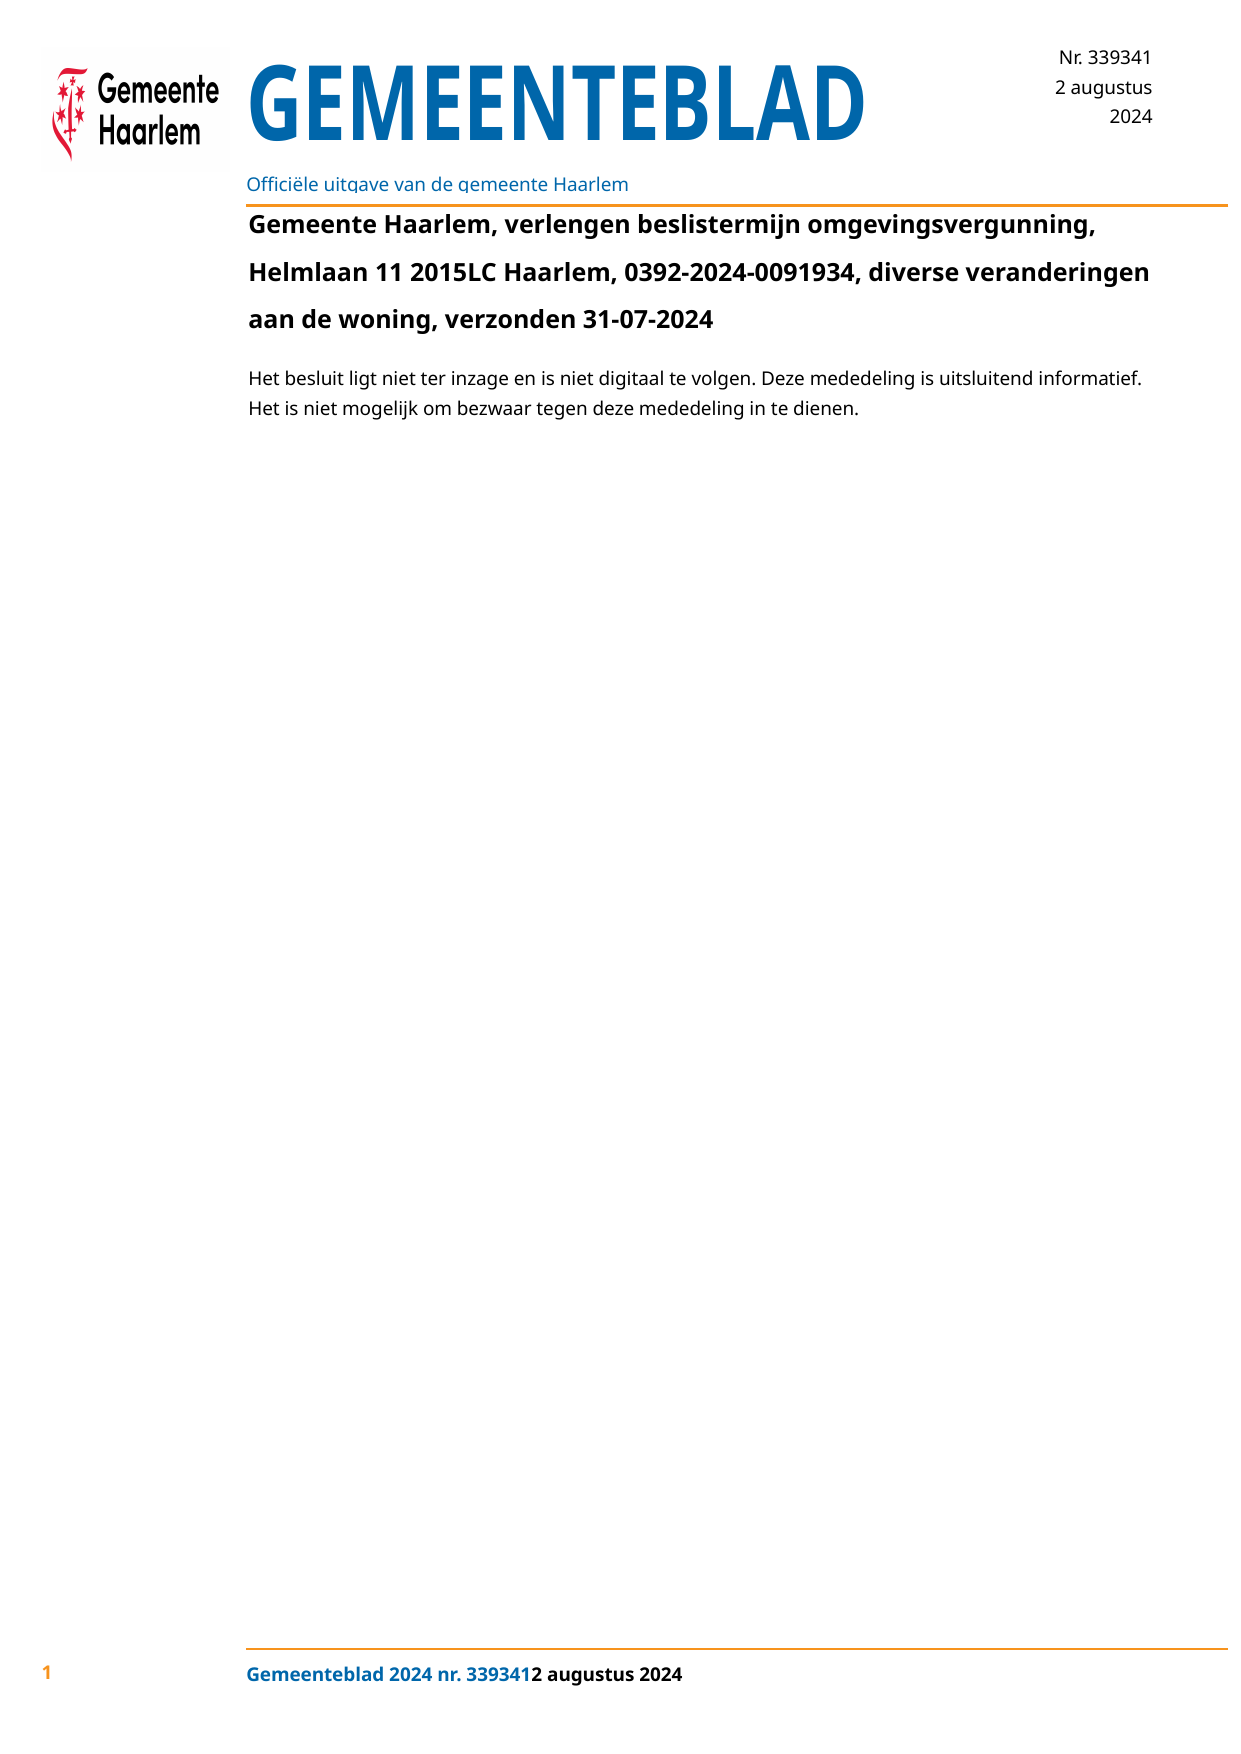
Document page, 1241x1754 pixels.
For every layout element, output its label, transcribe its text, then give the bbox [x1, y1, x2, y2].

text Het besluit ligt niet ter inzage en is niet digitaal te volgen. Deze mededeling is uitsluitend informatief. Het is niet mogelijk om bezwaar tegen deze mededeling in te dienen. [248, 366, 1152, 421]
picture [41, 47, 231, 172]
text Gemeente Haarlem, verlengen beslistermijn omgevingsvergunning, Helmlaan 11 2015LC Haarlem, 0392-2024-0091934, diverse veranderingen aan de woning, verzonden 31-07-2024 [248, 207, 1152, 336]
